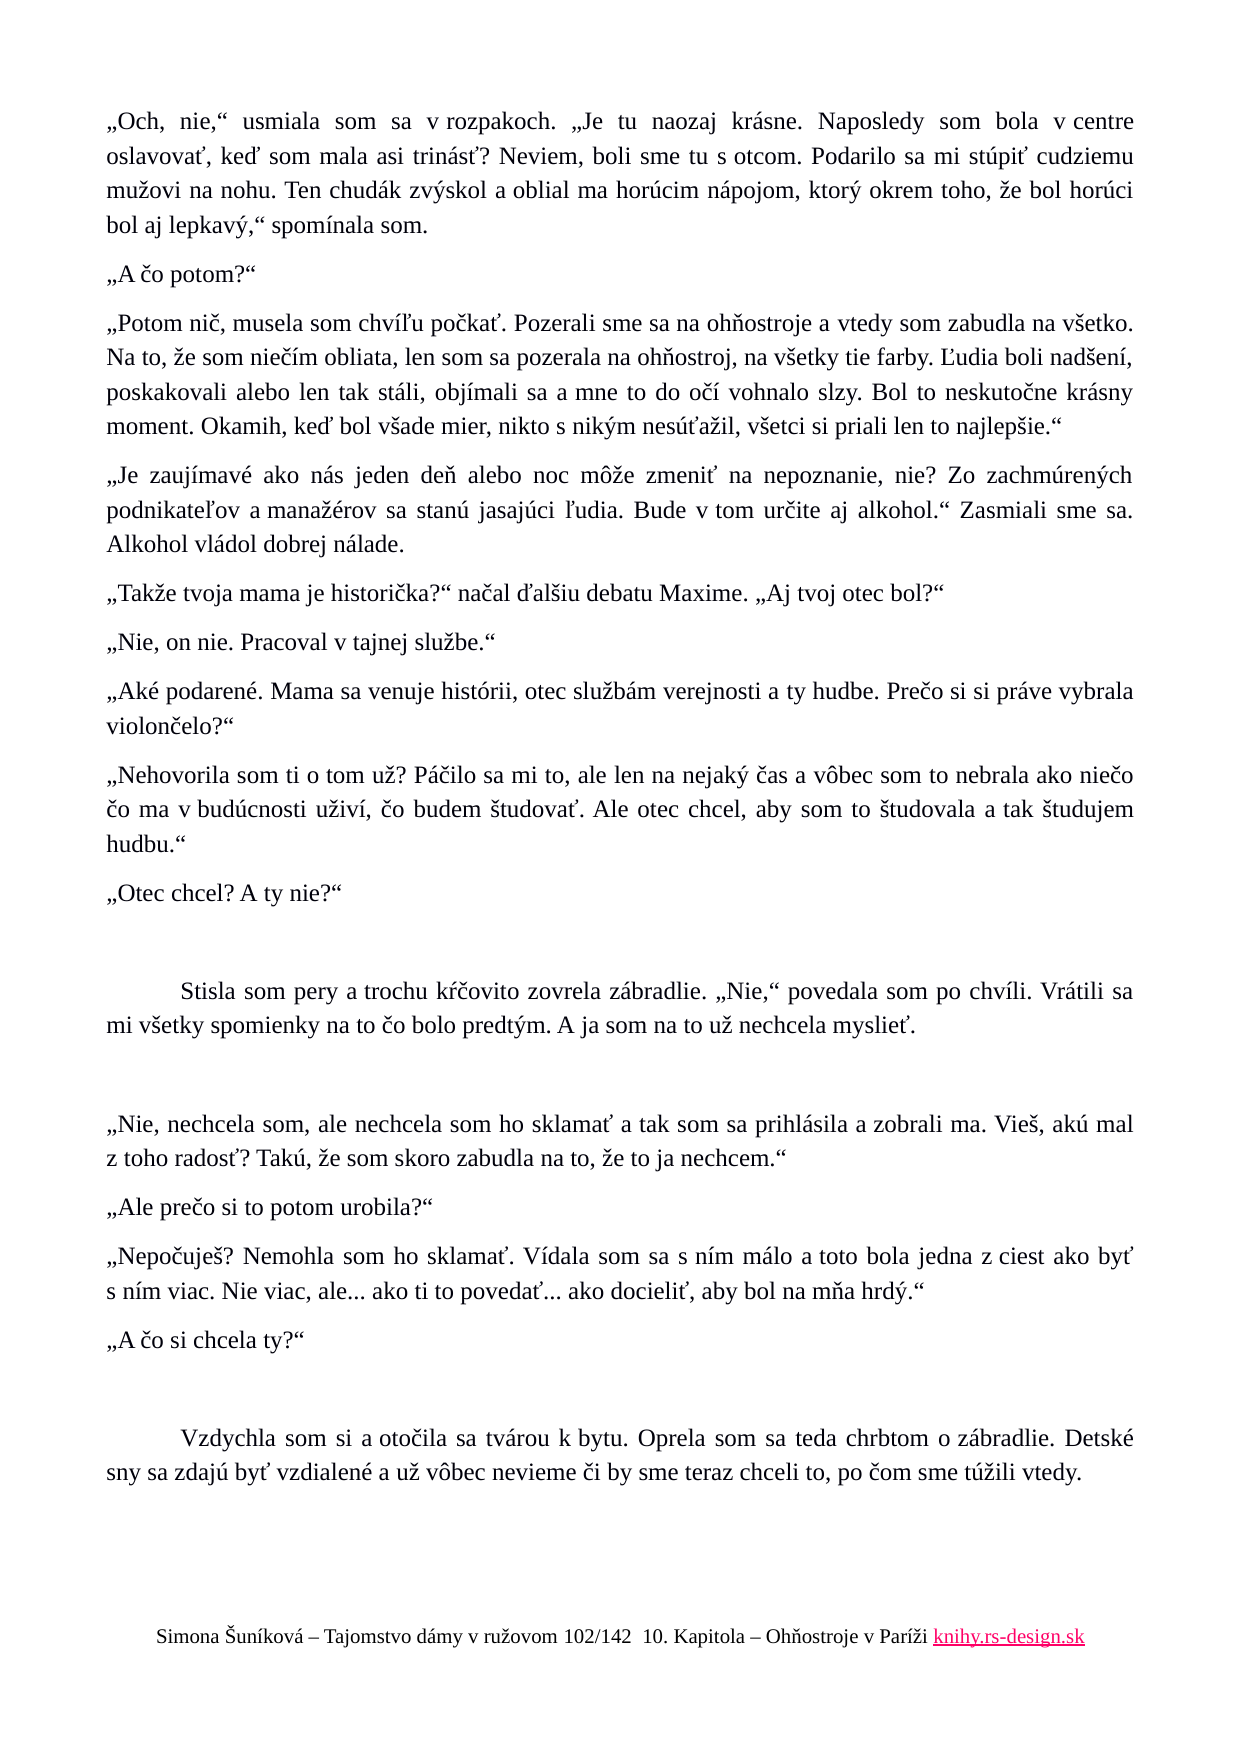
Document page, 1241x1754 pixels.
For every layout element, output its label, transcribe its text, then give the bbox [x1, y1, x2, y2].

text „A čo potom?“ [106, 259, 1134, 287]
text „Nehovorila som ti o tom už? Páčilo sa mi to, ale len na nejaký čas a vôbec som to nebrala ako niečo čo ma v budúcnosti uživí, čo budem študovať. Ale otec chcel, aby som to študovala a tak študujem hudbu.“ [106, 760, 1134, 858]
text „Nepočuješ? Nemohla som ho sklamať. Vídala som sa s ním málo a toto bola jedna z ciest ako byť s ním viac. Nie viac, ale... ako ti to povedať... ako docieliť, aby bol na mňa hrdý.“ [106, 1241, 1134, 1304]
text „Potom nič, musela som chvíľu počkať. Pozerali sme sa na ohňostroje a vtedy som zabudla na všetko. Na to, že som niečím obliata, len som sa pozerala na ohňostroj, na všetky tie farby. Ľudia boli nadšení, poskakovali alebo len tak stáli, objímali sa a mne to do očí vohnalo slzy. Bol to neskutočne krásny moment. Okamih, keď bol všade mier, nikto s nikým nesúťažil, všetci si priali len to najlepšie.“ [106, 308, 1134, 440]
text „Otec chcel? A ty nie?“ [106, 878, 1134, 907]
text „Nie, nechcela som, ale nechcela som ho sklamať a tak som sa prihlásila a zobrali ma. Vieš, akú mal z toho radosť? Takú, že som skoro zabudla na to, že to ja nechcem.“ [106, 1109, 1134, 1172]
text „Takže tvoja mama je historička?“ načal ďalšiu debatu Maxime. „Aj tvoj otec bol?“ [106, 578, 1134, 607]
text „Aké podarené. Mama sa venuje histórii, otec službám verejnosti a ty hudbe. Prečo si si práve vybrala violončelo?“ [106, 676, 1134, 740]
text Vzdychla som si a otočila sa tvárou k bytu. Oprela som sa teda chrbtom o zábradlie. Detské sny sa zdajú byť vzdialené a už vôbec nevieme či by sme teraz chceli to, po čom sme túžili vtedy. [106, 1423, 1134, 1486]
text „Nie, on nie. Pracoval v tajnej službe.“ [106, 627, 1134, 656]
text Stisla som pery a trochu kŕčovito zovrela zábradlie. „Nie,“ povedala som po chvíli. Vrátili sa mi všetky spomienky na to čo bolo predtým. A ja som na to už nechcela myslieť. [106, 976, 1134, 1039]
text „Och, nie,“ usmiala som sa v rozpakoch. „Je tu naozaj krásne. Naposledy som bola v centre oslavovať, keď som mala asi trinásť? Neviem, boli sme tu s otcom. Podarilo sa mi stúpiť cudziemu mužovi na nohu. Ten chudák zvýskol a oblial ma horúcim nápojom, ktorý okrem toho, že bol horúci bol aj lepkavý,“ spomínala som. [106, 106, 1134, 238]
text „A čo si chcela ty?“ [106, 1325, 1134, 1354]
text „Ale prečo si to potom urobila?“ [106, 1192, 1134, 1221]
text „Je zaujímavé ako nás jeden deň alebo noc môže zmeniť na nepoznanie, nie? Zo zachmúrených podnikateľov a manažérov sa stanú jasajúci ľudia. Bude v tom určite aj alkohol.“ Zasmiali sme sa. Alkohol vládol dobrej nálade. [106, 460, 1134, 558]
